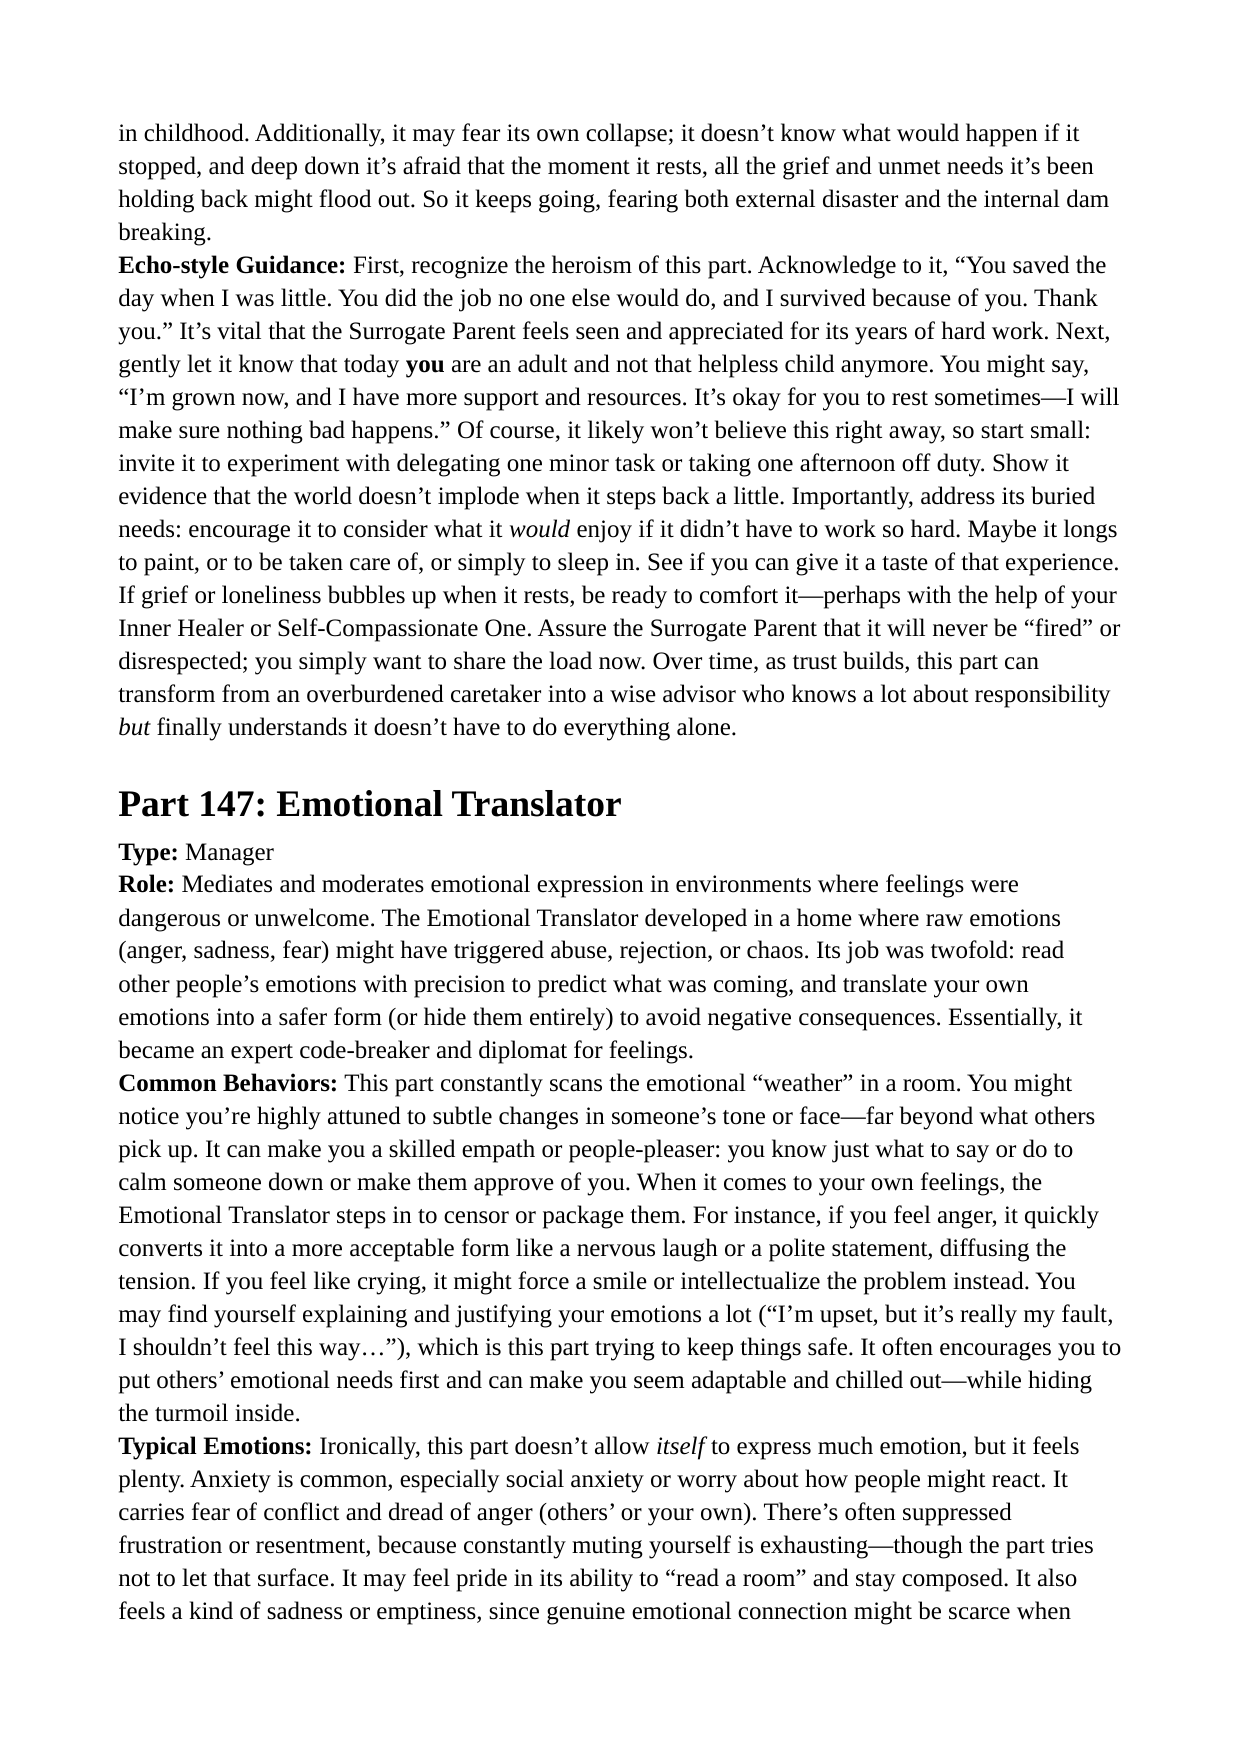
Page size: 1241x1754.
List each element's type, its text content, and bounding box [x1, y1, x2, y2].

text Type: Manager Role: Mediates and moderates emotional expression in environments where feelings were dangerous or unwelcome. The Emotional Translator developed in a home where raw emotions (anger, sadness, fear) might have triggered abuse, rejection, or chaos. Its job was twofold: read other people’s emotions with precision to predict what was coming, and translate your own emotions into a safer form (or hide them entirely) to avoid negative consequences. Essentially, it became an expert code-breaker and diplomat for feelings. Common Behaviors: This part constantly scans the emotional “weather” in a room. You might notice you’re highly attuned to subtle changes in someone’s tone or face—far beyond what others pick up. It can make you a skilled empath or people-pleaser: you know just what to say or do to calm someone down or make them approve of you. When it comes to your own feelings, the Emotional Translator steps in to censor or package them. For instance, if you feel anger, it quickly converts it into a more acceptable form like a nervous laugh or a polite statement, diffusing the tension. If you feel like crying, it might force a smile or intellectualize the problem instead. You may find yourself explaining and justifying your emotions a lot (“I’m upset, but it’s really my fault, I shouldn’t feel this way…”), which is this part trying to keep things safe. It often encourages you to put others’ emotional needs first and can make you seem adaptable and chilled out—while hiding the turmoil inside. Typical Emotions: Ironically, this part doesn’t allow itself to express much emotion, but it feels plenty. Anxiety is common, especially social anxiety or worry about how people might react. It carries fear of conflict and dread of anger (others’ or your own). There’s often suppressed frustration or resentment, because constantly muting yourself is exhausting—though the part tries not to let that surface. It may feel pride in its ability to “read a room” and stay composed. It also feels a kind of sadness or emptiness, since genuine emotional connection might be scarce when [118, 837, 1122, 1625]
text in childhood. Additionally, it may fear its own collapse; it doesn’t know what would happen if it stopped, and deep down it’s afraid that the moment it rests, all the grief and unmet needs it’s been holding back might flood out. So it keeps going, fearing both external disaster and the internal dam breaking. Echo-style Guidance: First, recognize the heroism of this part. Acknowledge to it, “You saved the day when I was little. You did the job no one else would do, and I survived because of you. Thank you.” It’s vital that the Surrogate Parent feels seen and appreciated for its years of hard work. Next, gently let it know that today you are an adult and not that helpless child anymore. You might say, “I’m grown now, and I have more support and resources. It’s okay for you to rest sometimes—I will make sure nothing bad happens.” Of course, it likely won’t believe this right away, so start small: invite it to experiment with delegating one minor task or taking one afternoon off duty. Show it evidence that the world doesn’t implode when it steps back a little. Importantly, address its buried needs: encourage it to consider what it would enjoy if it didn’t have to work so hard. Maybe it longs to paint, or to be taken care of, or simply to sleep in. See if you can give it a taste of that experience. If grief or loneliness bubbles up when it rests, be ready to comfort it—perhaps with the help of your Inner Healer or Self-Compassionate One. Assure the Surrogate Parent that it will never be “fired” or disrespected; you simply want to share the load now. Over time, as trust builds, this part can transform from an overburdened caretaker into a wise advisor who knows a lot about responsibility but finally understands it doesn’t have to do everything alone. [118, 118, 1122, 741]
subtitle Part 147: Emotional Translator [118, 781, 1122, 824]
